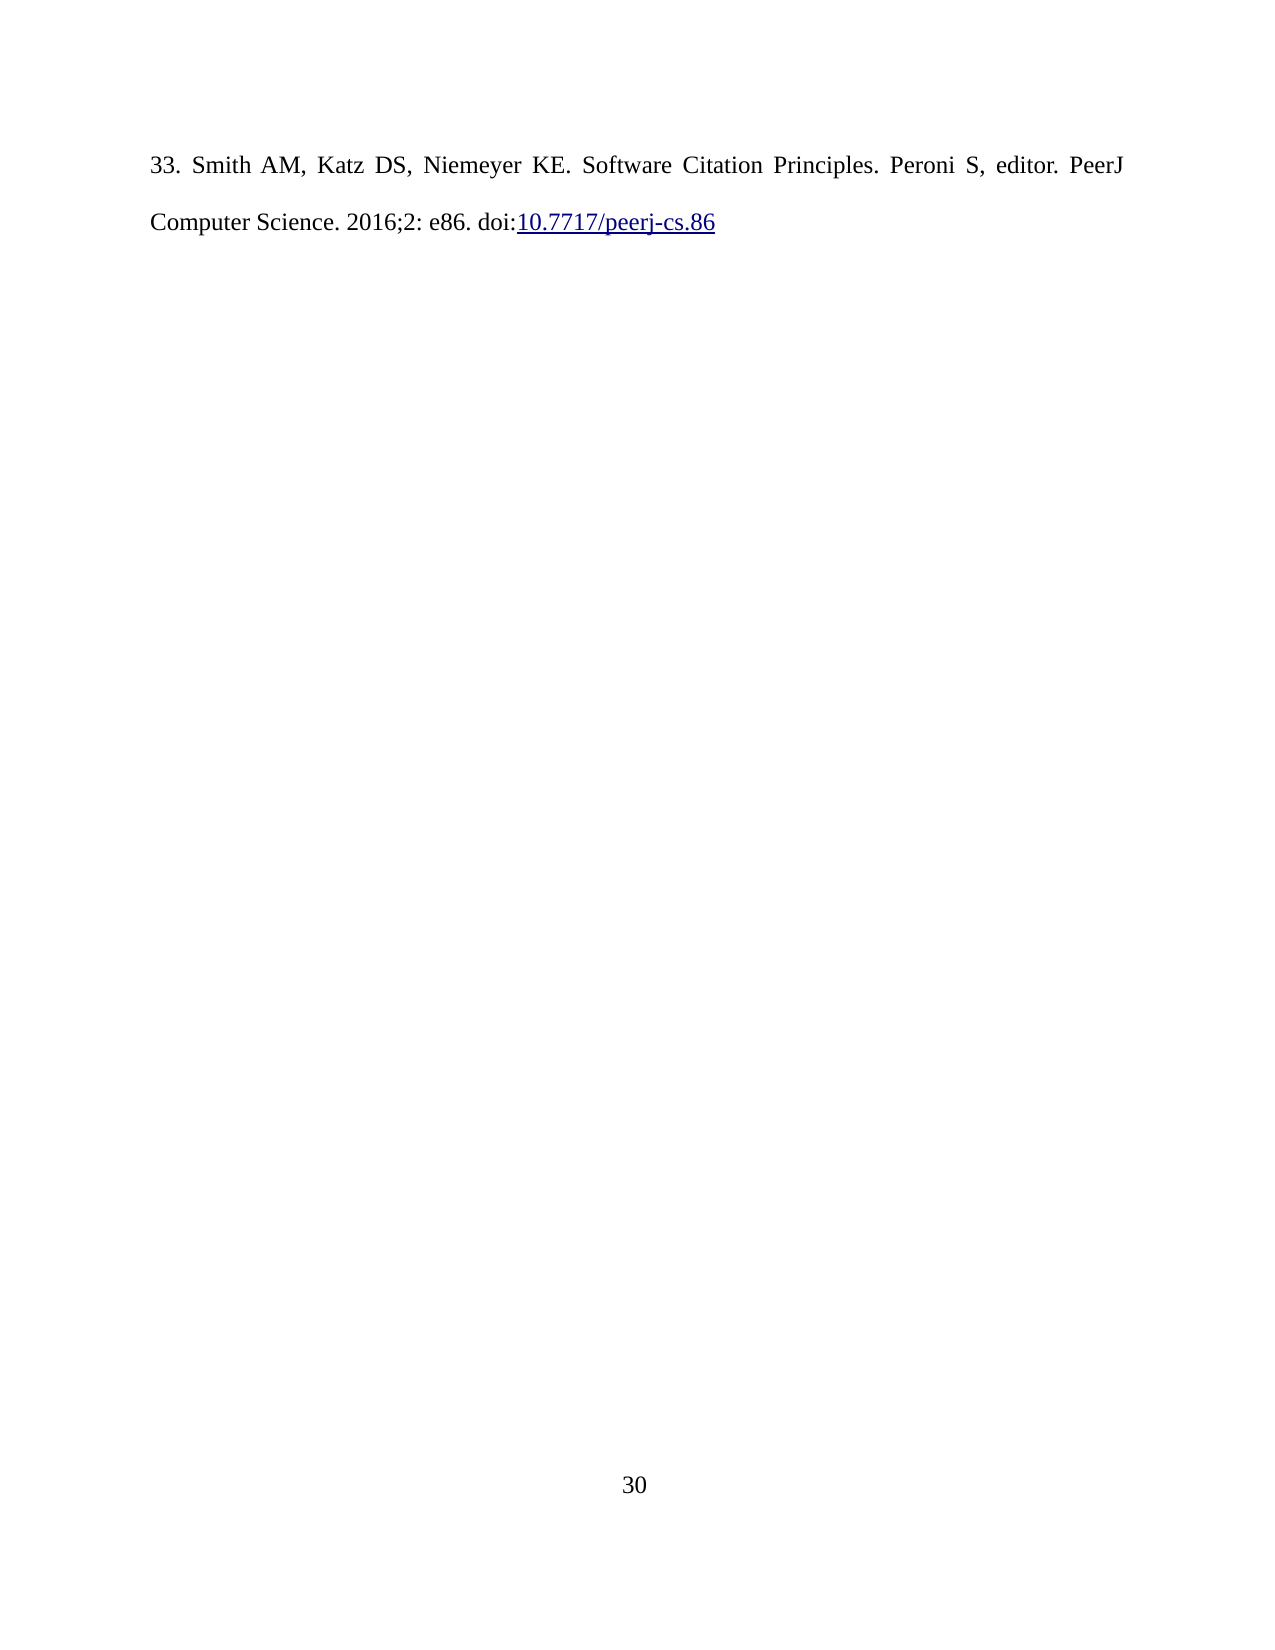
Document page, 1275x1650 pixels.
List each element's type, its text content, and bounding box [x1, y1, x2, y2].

text 33. Smith AM, Katz DS, Niemeyer KE. Software Citation Principles. Peroni S, editor. PeerJ Computer Science. 2016;2: e86. doi:10.7717/peerj-cs.86 [150, 150, 1125, 236]
